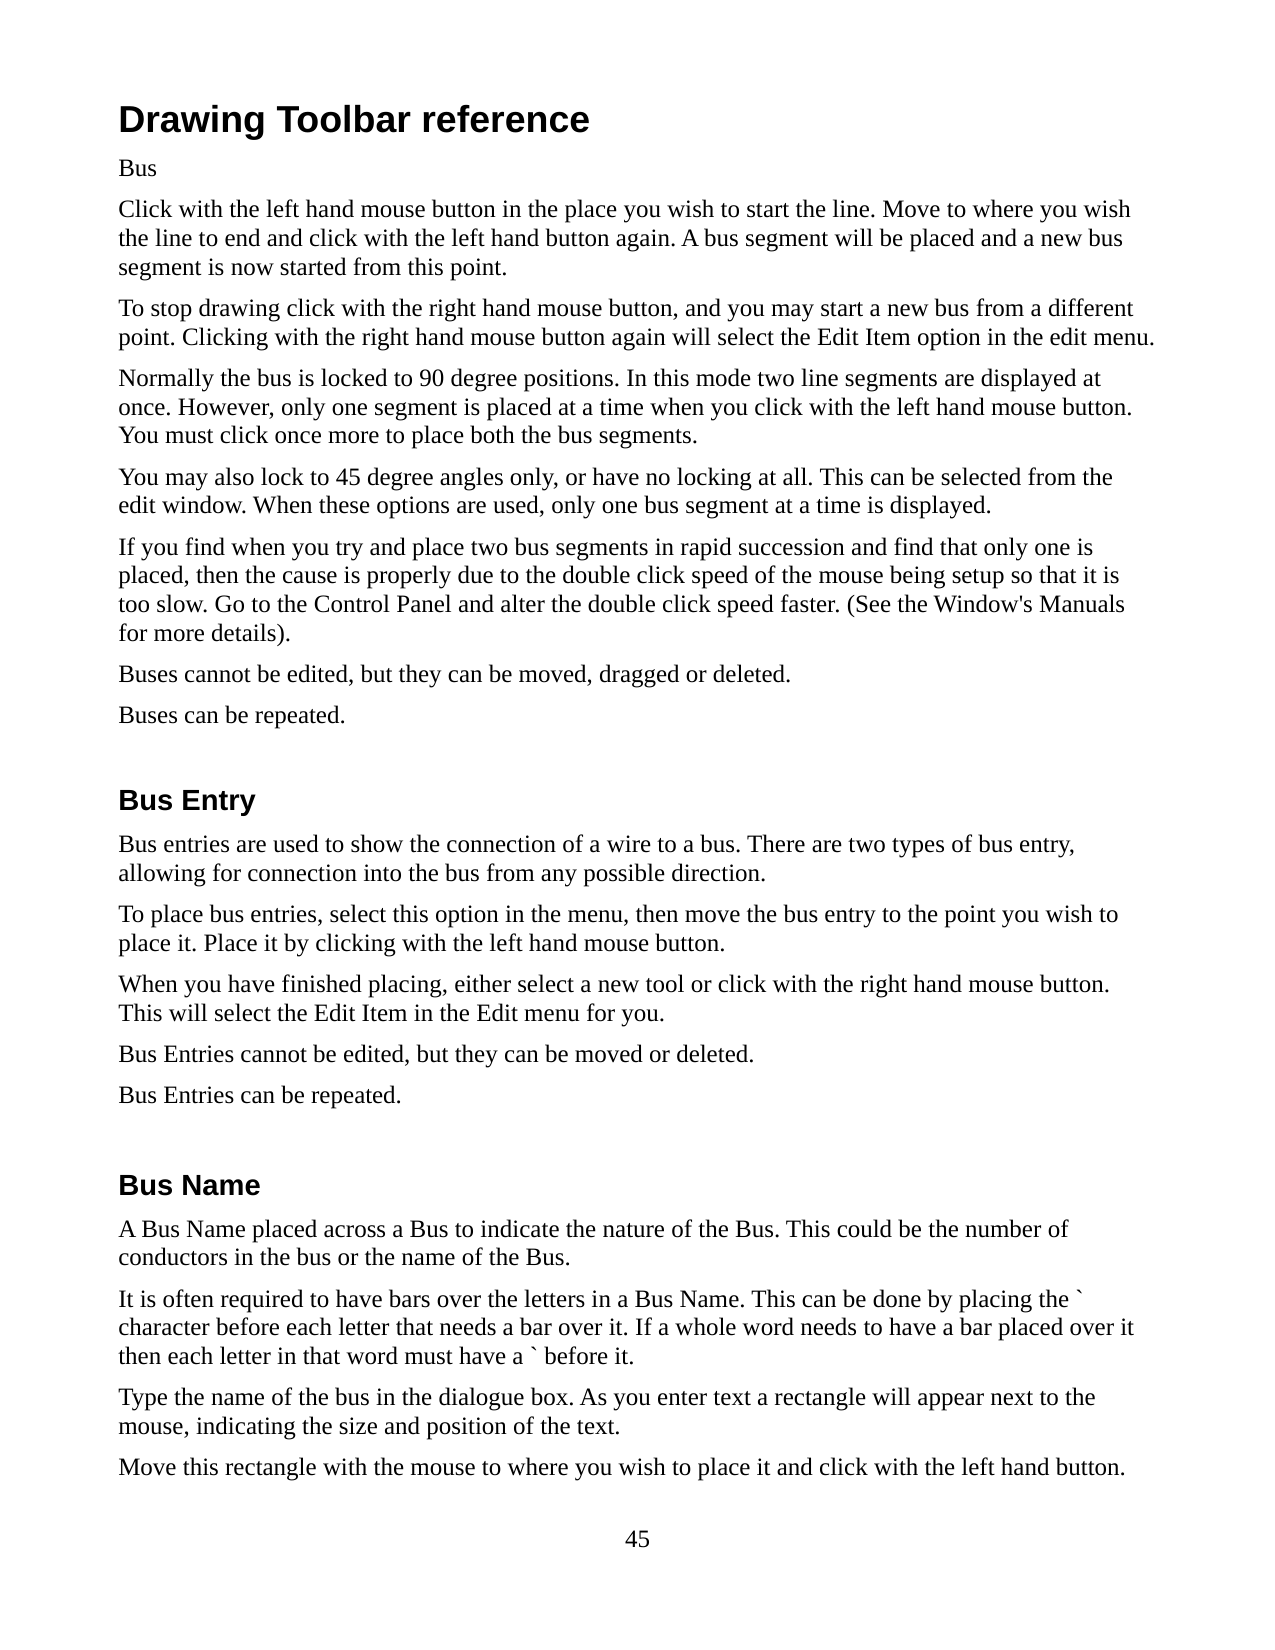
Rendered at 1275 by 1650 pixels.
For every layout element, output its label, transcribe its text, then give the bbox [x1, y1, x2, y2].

text Bus Entry [118, 783, 1157, 817]
text A Bus Name placed across a Bus to indicate the nature of the Bus. This could be the number of conductors in the bus or the name of the Bus. [118, 1214, 1157, 1271]
text Move this rectangle with the mouse to where you wish to place it and click with the left hand button. [118, 1452, 1157, 1481]
text Bus Entries cannot be edited, but they can be moved or deleted. [118, 1039, 1157, 1068]
text You may also lock to 45 degree angles only, or have no locking at all. This can be selected from the edit window. When these options are used, only one bus segment at a time is displayed. [118, 462, 1157, 519]
text To stop drawing click with the right hand mouse button, and you may start a new bus from a different point. Clicking with the right hand mouse button again will select the Edit Item option in the edit menu. [118, 293, 1157, 351]
text If you find when you try and place two bus segments in rapid succession and find that only one is placed, then the cause is properly due to the double click speed of the mouse being setup so that it is too slow. Go to the Control Panel and alter the double click speed faster. (See the Window's Manuals for more details). [118, 532, 1157, 647]
text Type the name of the bus in the dialogue box. As you enter text a rectangle will appear next to the mouse, indicating the size and position of the text. [118, 1382, 1157, 1440]
text To place bus entries, select this option in the menu, then move the bus entry to the point you wish to place it. Place it by clicking with the left hand mouse button. [118, 899, 1157, 957]
text Drawing Toolbar reference [118, 97, 1157, 141]
text Normally the bus is locked to 90 degree positions. In this mode two line segments are displayed at once. However, only one segment is placed at a time when you click with the left hand mouse button. You must click once more to place both the bus segments. [118, 363, 1157, 449]
text Buses can be repeated. [118, 701, 1157, 729]
text Bus [118, 153, 1157, 182]
text Bus Name [118, 1168, 1157, 1201]
text It is often required to have bars over the letters in a Bus Name. This can be done by placing the ` character before each letter that needs a bar over it. If a whole word needs to have a bar placed over it then each letter in that word must have a ` before it. [118, 1284, 1157, 1370]
text Bus entries are used to show the connection of a wire to a bus. There are two types of bus entry, allowing for connection into the bus from any possible direction. [118, 829, 1157, 887]
text Bus Entries can be repeated. [118, 1080, 1157, 1109]
text Click with the left hand mouse button in the place you wish to start the line. Move to where you wish the line to end and click with the left hand button again. A bus segment will be placed and a new bus segment is now started from this point. [118, 194, 1157, 281]
text When you have finished placing, either select a new tool or click with the right hand mouse button. This will select the Edit Item in the Edit menu for you. [118, 969, 1157, 1027]
text Buses cannot be edited, but they can be moved, dragged or deleted. [118, 659, 1157, 688]
